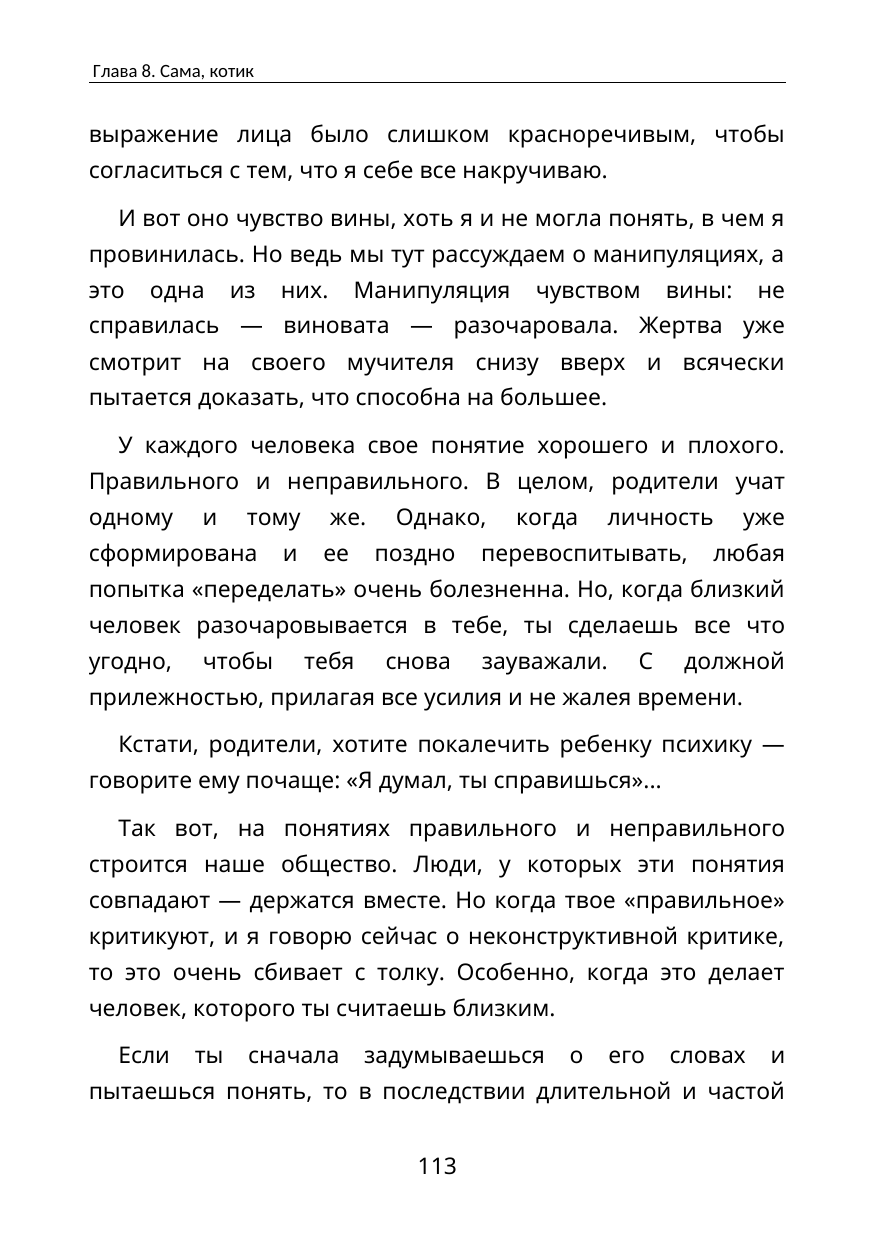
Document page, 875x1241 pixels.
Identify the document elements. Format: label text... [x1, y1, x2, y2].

text И вот оно чувство вины, хоть я и не могла понять, в чем я провинилась. Но ведь мы тут рассуждаем о манипуляциях, а это одна из них. Манипуляция чувством вины: не справилась — виновата — разочаровала. Жертва уже смотрит на своего мучителя снизу вверх и всячески пытается доказать, что способна на большее. [88, 202, 786, 413]
text Так вот, на понятиях правильного и неправильного строится наше общество. Люди, у которых эти понятия совпадают — держатся вместе. Но когда твое «правильное» критикуют, и я говорю сейчас о неконструктивной критике, то это очень сбивает с толку. Особенно, когда это делает человек, которого ты считаешь близким. [88, 812, 786, 1023]
text У каждого человека свое понятие хорошего и плохого. Правильного и неправильного. В целом, родители учат одному и тому же. Однако, когда личность уже сформирована и ее поздно перевоспитывать, любая попытка «переделать» очень болезненна. Но, когда близкий человек разочаровывается в тебе, ты сделаешь все что угодно, чтобы тебя снова зауважали. С должной прилежностью, прилагая все усилия и не жалея времени. [88, 429, 786, 712]
text Если ты сначала задумываешься о его словах и пытаешься понять, то в последствии длительной и частой [88, 1039, 786, 1107]
text выражение лица было слишком красноречивым, чтобы согласиться с тем, что я себе все накручиваю. [88, 118, 786, 185]
text Кстати, родители, хотите покалечить ребенку психику — говорите ему почаще: «Я думал, ты справишься»... [88, 728, 786, 796]
